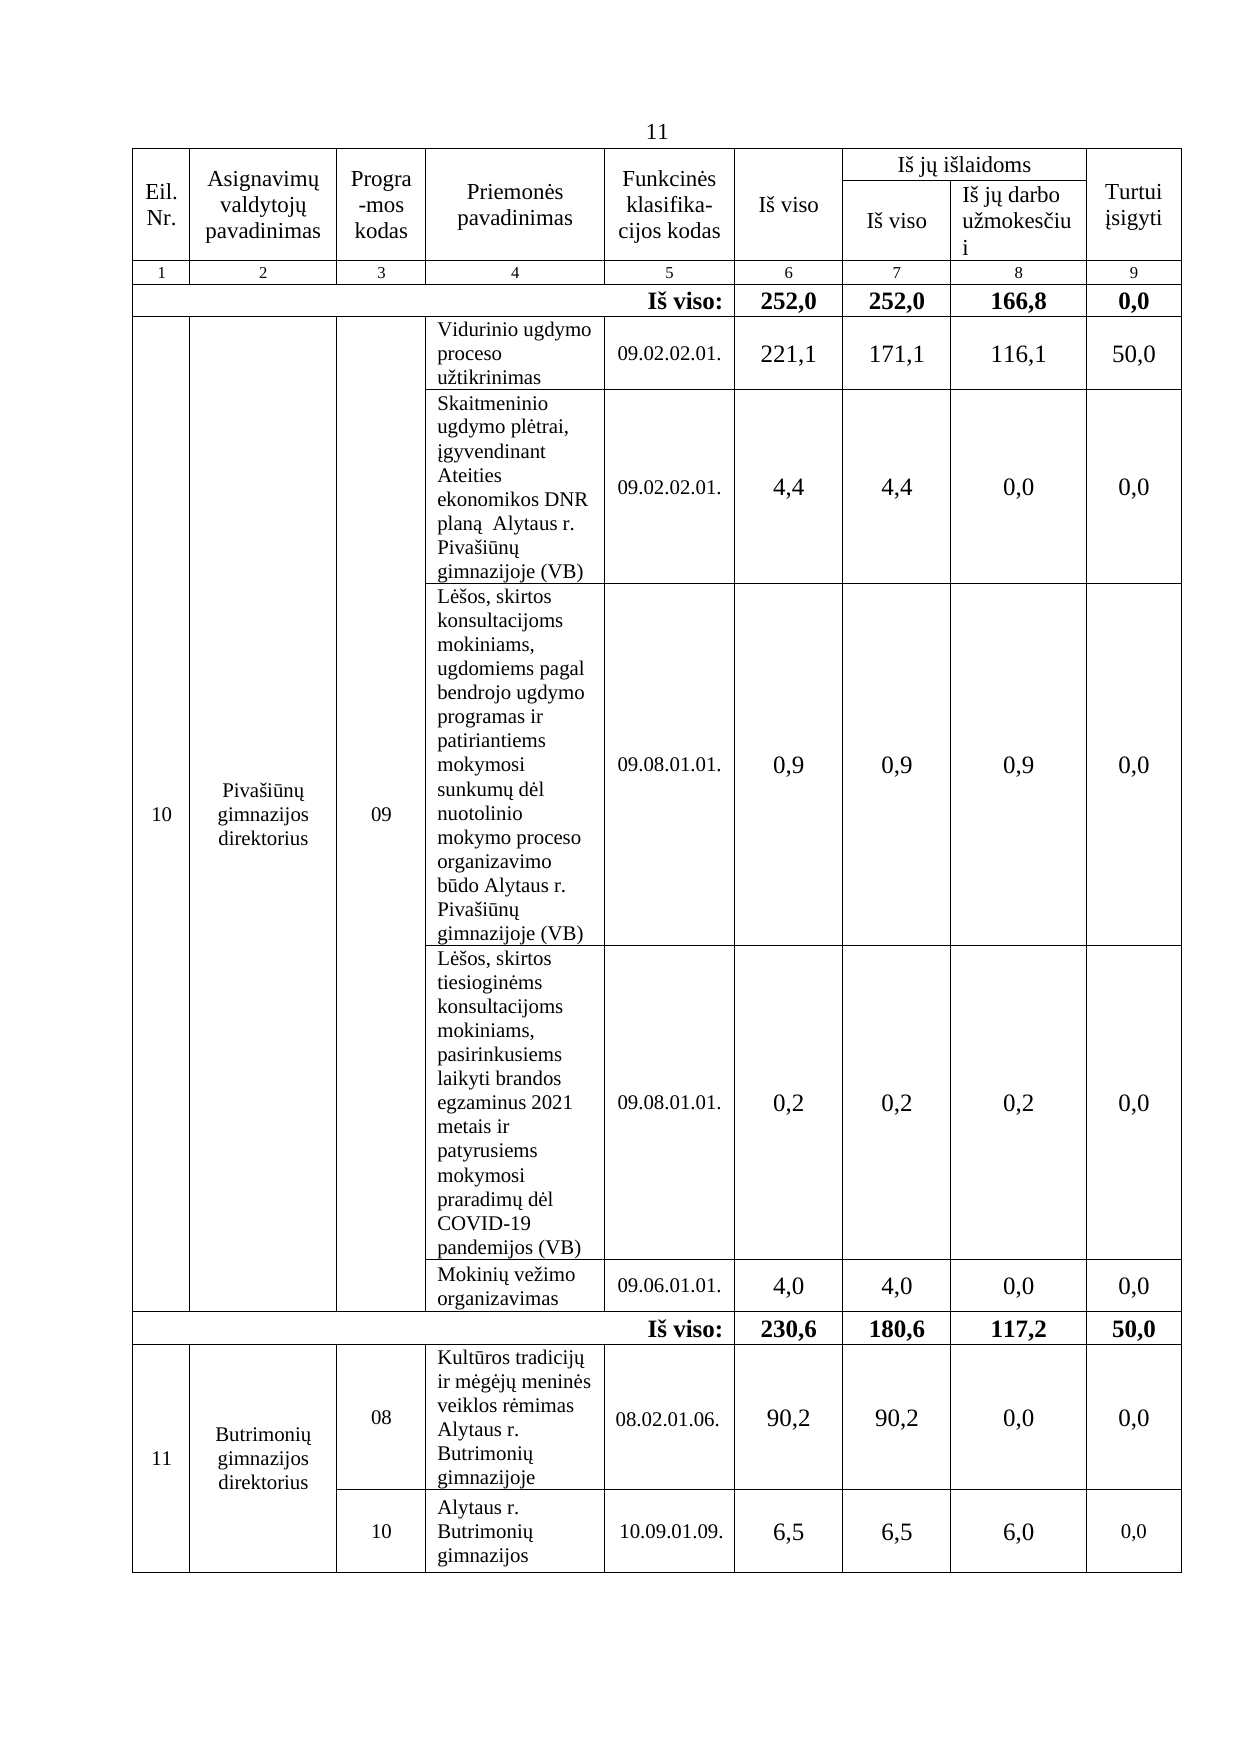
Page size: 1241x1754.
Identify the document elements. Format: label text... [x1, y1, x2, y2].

table_cell 4,4 [735, 390, 842, 583]
table_cell 6,5 [735, 1490, 842, 1572]
table_cell 0,2 [735, 946, 842, 1259]
table_cell Iš viso [843, 181, 950, 260]
table_cell 4,0 [735, 1260, 842, 1311]
table_cell 4,0 [843, 1260, 950, 1311]
table_header Asignavimų valdytojų pavadinimas [190, 149, 336, 260]
table_cell 3 [337, 261, 425, 284]
table_cell 2 [190, 261, 336, 284]
table_cell Lėšos, skirtos tiesioginėms konsultacijoms mokiniams, pasirinkusiems laikyti brandos egzaminus 2021 metais ir patyrusiems mokymosi praradimų dėl COVID-19 pandemijos (VB) [426, 946, 604, 1259]
table_cell 230,6 [735, 1312, 842, 1344]
table_cell Kultūros tradicijų ir mėgėjų meninės veiklos rėmimas Alytaus r. Butrimonių gimnazijoje [426, 1345, 604, 1489]
table_cell Iš jų darbo užmokesčiui [951, 181, 1086, 260]
table_header Progra-mos kodas [337, 149, 425, 260]
table_header Eil. Nr. [133, 149, 189, 260]
table_cell 0,9 [843, 584, 950, 945]
table_cell 166,8 [951, 285, 1086, 316]
table_cell Vidurinio ugdymo proceso užtikrinimas [426, 317, 604, 389]
table_cell 09.06.01.01. [605, 1260, 734, 1311]
table_cell 0,0 [1087, 946, 1181, 1259]
table_cell 1 [133, 261, 189, 284]
table_cell 221,1 [735, 317, 842, 389]
table_header Iš viso [735, 149, 842, 260]
table_cell 0,9 [951, 584, 1086, 945]
table_cell 4,4 [843, 390, 950, 583]
table_cell 0,0 [1087, 1490, 1181, 1572]
table_cell 08.02.01.06. [605, 1345, 734, 1489]
table_cell 0,0 [951, 1260, 1086, 1311]
table_cell 9 [1087, 261, 1181, 284]
table_cell Pivašiūnų gimnazijos direktorius [190, 317, 336, 1311]
table_cell 90,2 [735, 1345, 842, 1489]
table_header Iš jų išlaidoms [843, 149, 1086, 180]
table_cell 0,0 [1087, 1260, 1181, 1311]
table_cell 09.08.01.01. [605, 946, 734, 1259]
table_cell 0,9 [735, 584, 842, 945]
table_cell Mokinių vežimo organizavimas [426, 1260, 604, 1311]
table_cell 7 [843, 261, 950, 284]
table_cell 0,0 [1087, 285, 1181, 316]
table_cell Skaitmeninio ugdymo plėtrai, įgyvendinant Ateities ekonomikos DNR planą Alytaus r. Pivašiūnų gimnazijoje (VB) [426, 390, 604, 583]
table_cell 5 [605, 261, 734, 284]
table_cell 4 [426, 261, 604, 284]
table_cell 09.02.02.01. [605, 317, 734, 389]
table_cell Iš viso: [133, 1312, 734, 1344]
table_cell 252,0 [843, 285, 950, 316]
table_cell 8 [951, 261, 1086, 284]
table_cell 08 [337, 1345, 425, 1489]
table_cell 6 [735, 261, 842, 284]
table_cell 10.09.01.09. [605, 1490, 734, 1572]
table_cell 0,0 [1087, 1345, 1181, 1489]
table_cell Lėšos, skirtos konsultacijoms mokiniams, ugdomiems pagal bendrojo ugdymo programas ir patiriantiems mokymosi sunkumų dėl nuotolinio mokymo proceso organizavimo būdo Alytaus r. Pivašiūnų gimnazijoje (VB) [426, 584, 604, 945]
table_header Turtui įsigyti [1087, 149, 1181, 260]
table_cell 0,0 [1087, 390, 1181, 583]
table_cell 171,1 [843, 317, 950, 389]
table_cell 09.02.02.01. [605, 390, 734, 583]
table_cell 0,2 [843, 946, 950, 1259]
table_cell 6,0 [951, 1490, 1086, 1572]
table_cell 252,0 [735, 285, 842, 316]
table_cell 6,5 [843, 1490, 950, 1572]
table_cell Alytaus r. Butrimonių gimnazijos [426, 1490, 604, 1572]
table_header Priemonės pavadinimas [426, 149, 604, 260]
table_cell 11 [133, 1345, 189, 1572]
table_cell 10 [133, 317, 189, 1311]
table_cell 0,0 [951, 1345, 1086, 1489]
table_cell 0,2 [951, 946, 1086, 1259]
table_cell 09.08.01.01. [605, 584, 734, 945]
table_cell 180,6 [843, 1312, 950, 1344]
table_cell 0,0 [1087, 584, 1181, 945]
table_cell 50,0 [1087, 1312, 1181, 1344]
table_cell 50,0 [1087, 317, 1181, 389]
table_cell 90,2 [843, 1345, 950, 1489]
table_cell Iš viso: [133, 285, 734, 316]
table_cell Butrimonių gimnazijos direktorius [190, 1345, 336, 1572]
table_cell 0,0 [951, 390, 1086, 583]
table_cell 117,2 [951, 1312, 1086, 1344]
table_header Funkcinės klasifika-cijos kodas [605, 149, 734, 260]
table_cell 116,1 [951, 317, 1086, 389]
table_cell 10 [337, 1490, 425, 1572]
table_cell 09 [337, 317, 425, 1311]
